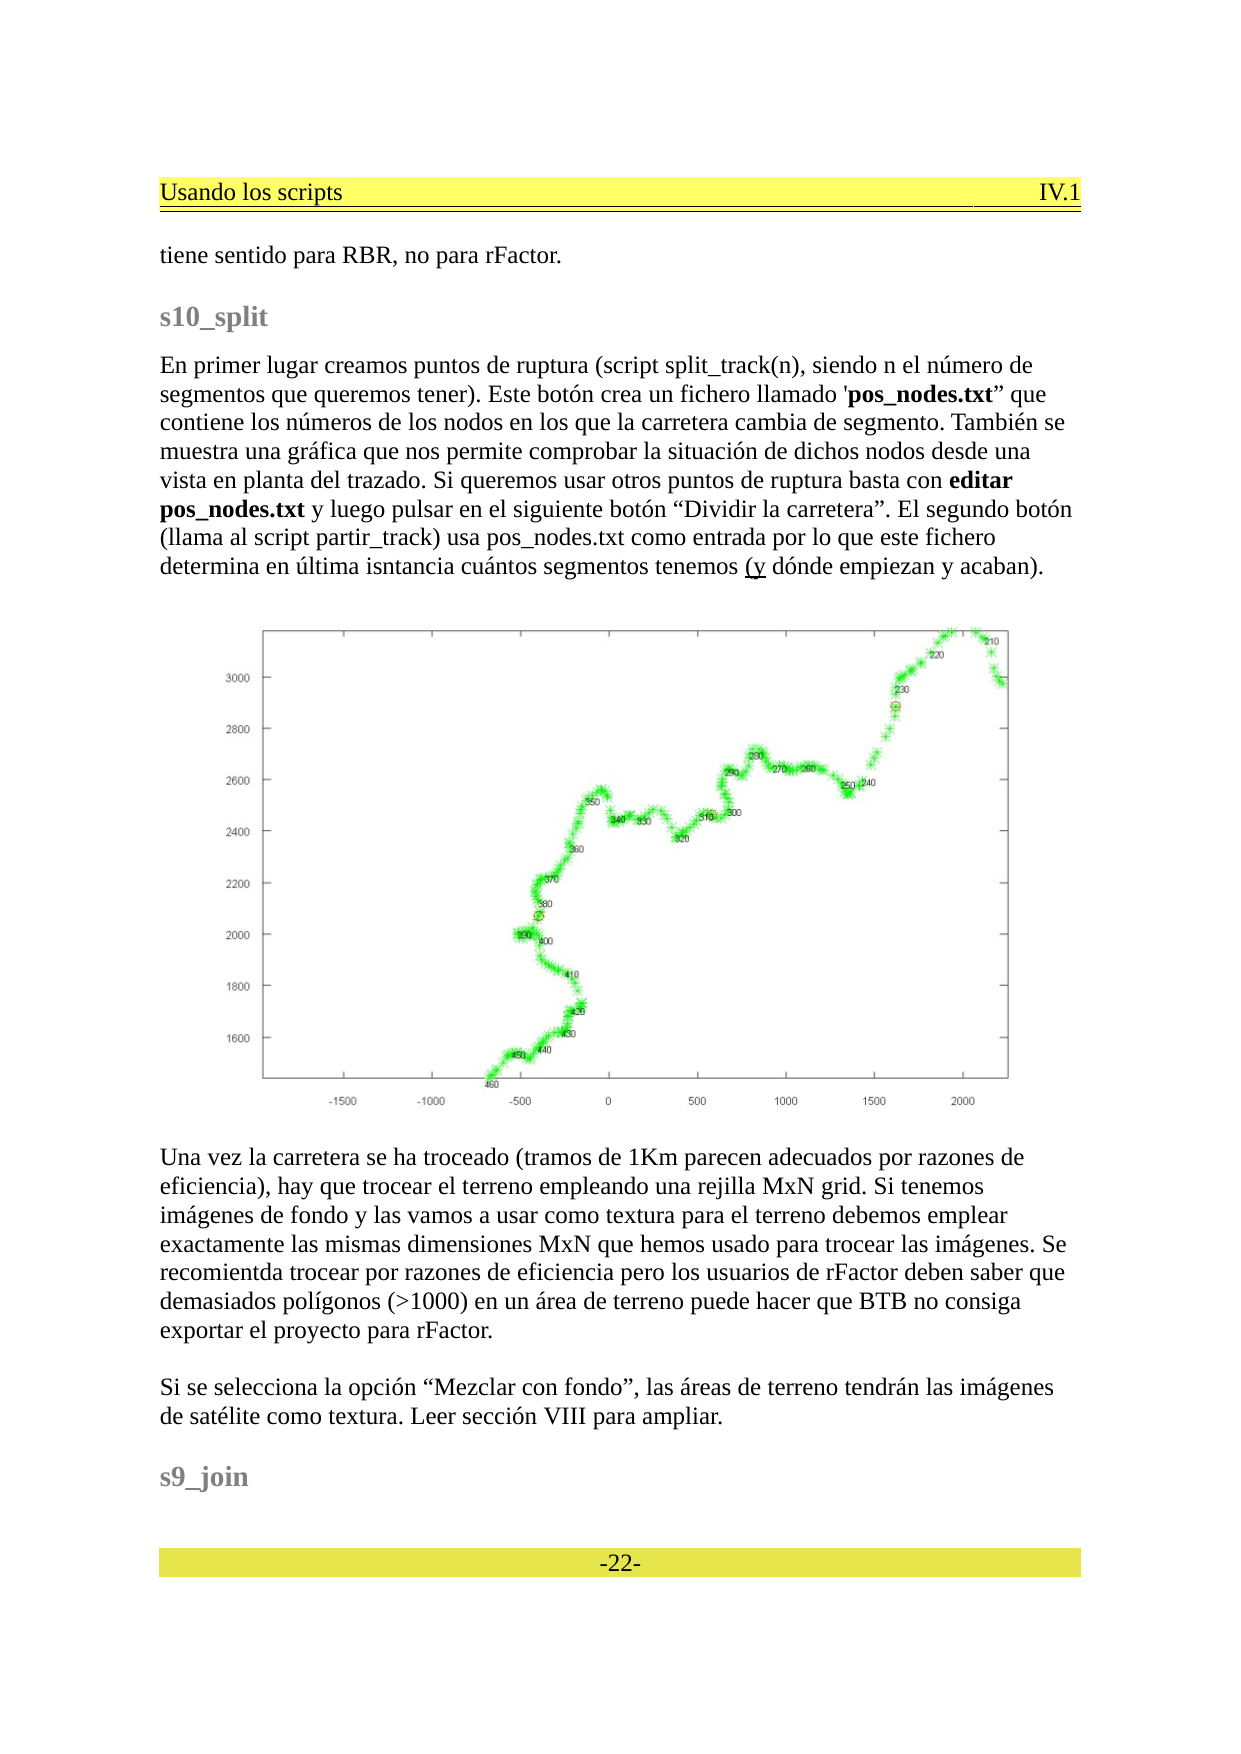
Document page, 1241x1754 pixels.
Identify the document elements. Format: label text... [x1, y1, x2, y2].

text Si se selecciona la opción “Mezclar con fondo”, las áreas de terreno tendrán las imágenes de satélite como textura. Leer sección VIII para ampliar. [159, 1372, 1081, 1430]
text Una vez la carretera se ha troceado (tramos de 1Km parecen adecuados por razones de eficiencia), hay que trocear el terreno empleando una rejilla MxN grid. Si tenemos imágenes de fondo y las vamos a usar como textura para el terreno debemos emplear exactamente las mismas dimensiones MxN que hemos usado para trocear las imágenes. Se recomientda trocear por razones de eficiencia pero los usuarios de rFactor deben saber que demasiados polígonos (>1000) en un área de terreno puede hacer que BTB no consiga exportar el proyecto para rFactor. [159, 1142, 1081, 1344]
text tiene sentido para RBR, no para rFactor. [159, 240, 1081, 269]
text En primer lugar creamos puntos de ruptura (script split_track(n), siendo n el número de segmentos que queremos tener). Este botón crea un fichero llamado 'pos_nodes.txt” que contiene los números de los nodos en los que la carretera cambia de segmento. También se muestra una gráfica que nos permite comprobar la situación de dichos nodos desde una vista en planta del trazado. Si queremos usar otros puntos de ruptura basta con editar pos_nodes.txt y luego pulsar en el siguiente botón “Dividir la carretera”. El segundo botón (llama al script partir_track) usa pos_nodes.txt como entrada por lo que este fichero determina en última isntancia cuántos segmentos tenemos (y dónde empiezan y acaban). [159, 350, 1081, 580]
subtitle s10_split [159, 299, 1081, 332]
subtitle s9_join [159, 1459, 1081, 1493]
picture [216, 610, 1025, 1113]
